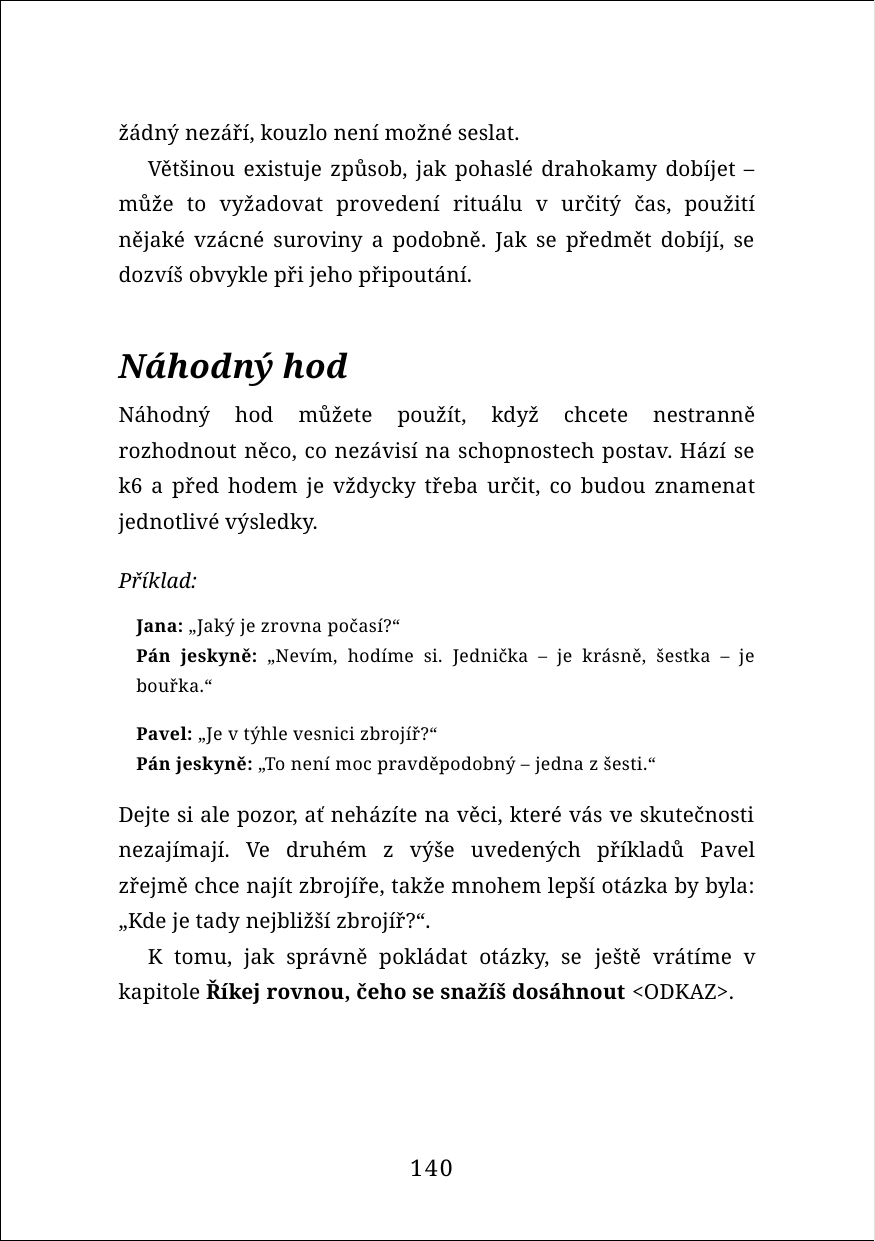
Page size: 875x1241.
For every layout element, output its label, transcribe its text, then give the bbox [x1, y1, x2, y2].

text žádný nezáří, kouzlo není možné seslat. Většinou existuje způsob, jak pohaslé drahokamy dobíjet – může to vyžadovat provedení rituálu v určitý čas, použití nějaké vzácné suroviny a podobně. Jak se předmět dobíjí, se dozvíš obvykle při jeho připoutání. [118, 118, 756, 289]
text Jana: „Jaký je zrovna počasí?“ Pán jeskyně: „Nevím, hodíme si. Jednička – je krásně, šestka – je bouřka.“ [136, 613, 756, 698]
text Náhodný hod můžete použít, když chcete nestranně rozhodnout něco, co nezávisí na schopnostech postav. Hází se k6 a před hodem je vždycky třeba určit, co budou znamenat jednotlivé výsledky. [118, 400, 756, 535]
text Dejte si ale pozor, ať neházíte na věci, které vás ve skutečnosti nezajímají. Ve druhém z výše uvedených příkladů Pavel zřejmě chce najít zbrojíře, takže mnohem lepší otázka by byla: „Kde je tady nejbližší zbrojíř?“. K tomu, jak správně pokládat otázky, se ještě vrátíme v kapitole Říkej rovnou, čeho se snažíš dosáhnout <ODKAZ>. [118, 800, 756, 1006]
subtitle Náhodný hod [118, 343, 756, 388]
text Příklad: [118, 566, 756, 594]
text Pavel: „Je v týhle vesnici zbrojíř?“ Pán jeskyně: „To není moc pravděpodobný – jedna z šesti.“ [136, 722, 756, 776]
